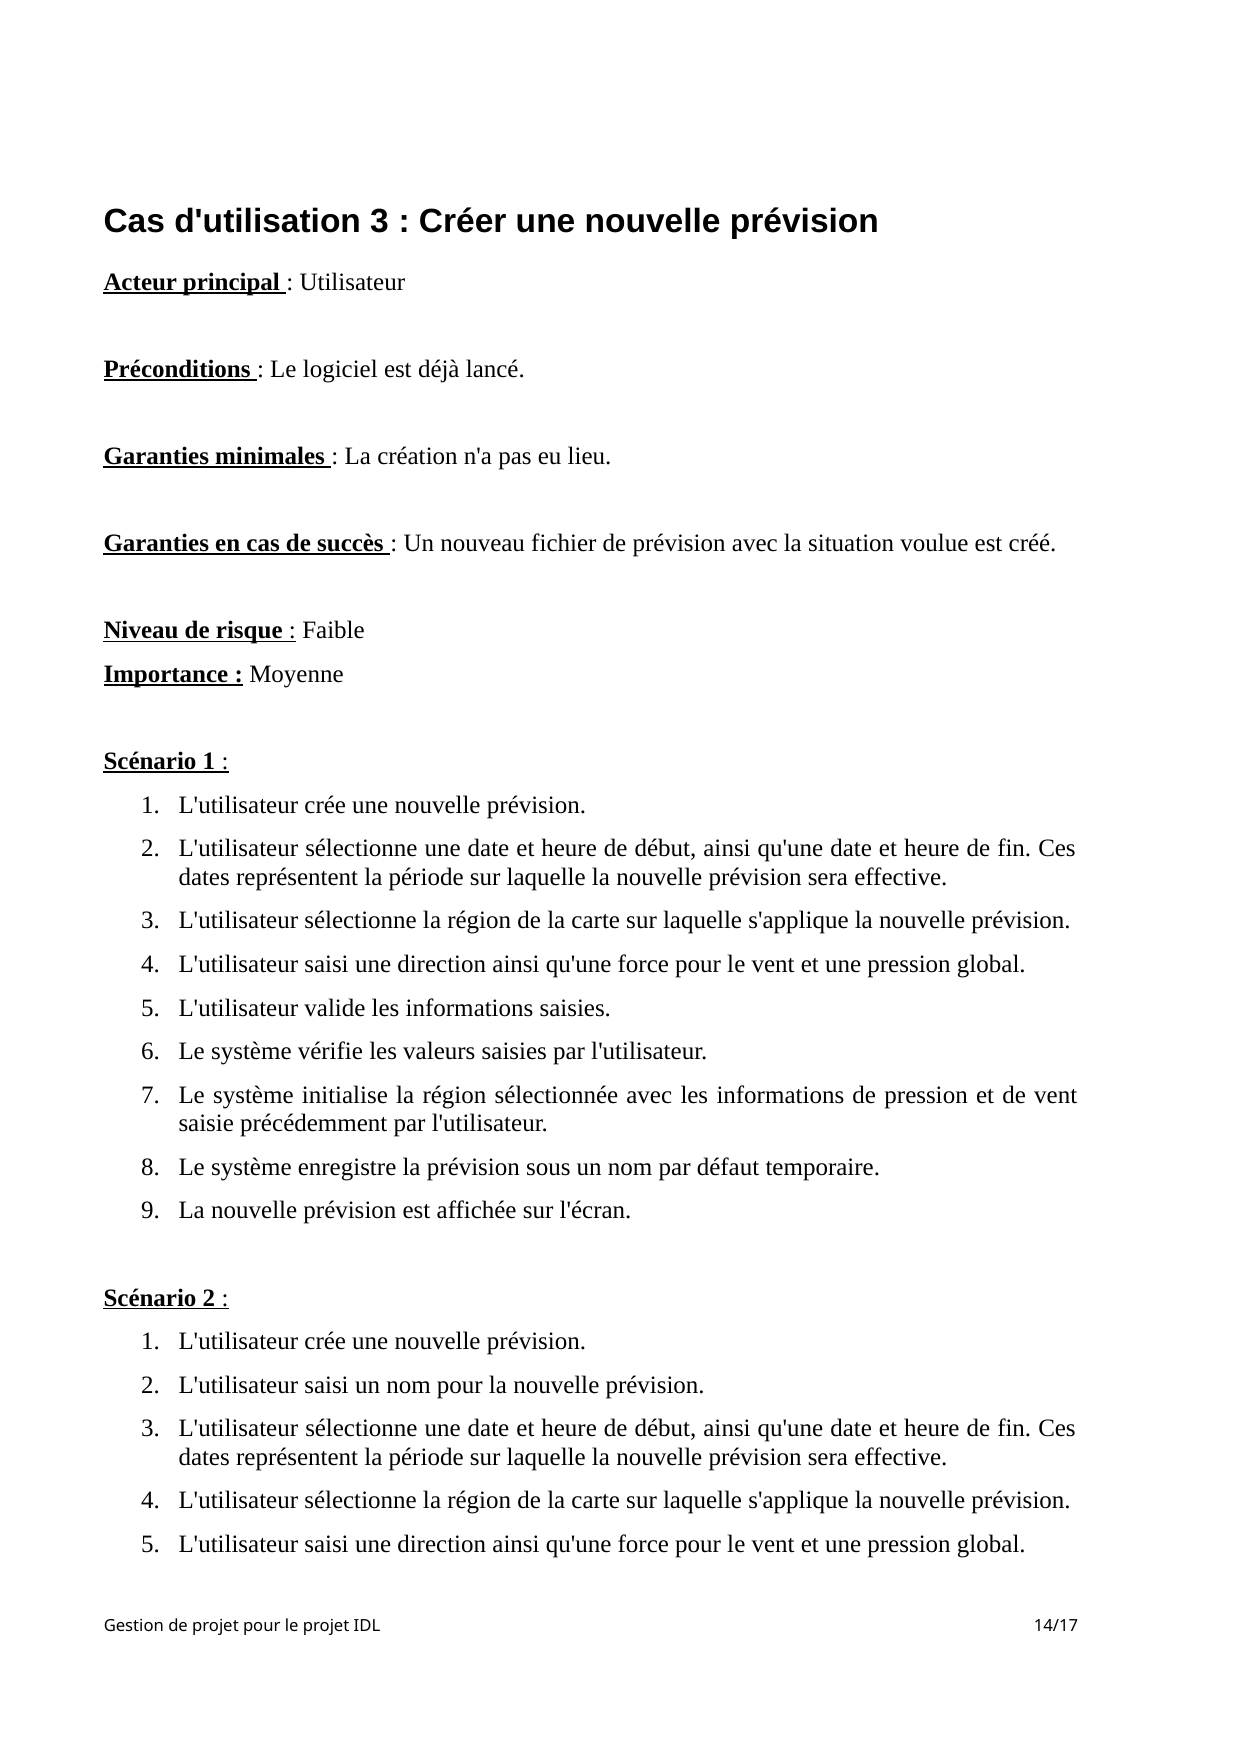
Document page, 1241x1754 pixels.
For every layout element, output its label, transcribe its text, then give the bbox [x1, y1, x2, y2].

list L'utilisateur saisi une direction ainsi qu'une force pour le vent et une pression global. [141, 949, 1078, 978]
text Acteur principal : Utilisateur [103, 267, 1078, 296]
list L'utilisateur sélectionne une date et heure de début, ainsi qu'une date et heure de fin. Ces dates représentent la période sur laquelle la nouvelle prévision sera effective. [141, 833, 1078, 891]
list Le système initialise la région sélectionnée avec les informations de pression et de vent saisie précédemment par l'utilisateur. [141, 1080, 1078, 1137]
list L'utilisateur sélectionne la région de la carte sur laquelle s'applique la nouvelle prévision. [141, 906, 1078, 934]
text Garanties minimales : La création n'a pas eu lieu. [103, 441, 1078, 470]
list L'utilisateur saisi une direction ainsi qu'une force pour le vent et une pression global. [141, 1529, 1078, 1558]
text Préconditions : Le logiciel est déjà lancé. [103, 354, 1078, 383]
text Niveau de risque : Faible [103, 616, 1078, 644]
text Scénario 2 : [103, 1283, 1078, 1311]
list La nouvelle prévision est affichée sur l'écran. [141, 1196, 1078, 1224]
text Garanties en cas de succès : Un nouveau fichier de prévision avec la situation voulue est créé. [103, 528, 1078, 557]
list L'utilisateur crée une nouvelle prévision. [141, 790, 1078, 818]
list L'utilisateur crée une nouvelle prévision. [141, 1326, 1078, 1355]
subtitle Cas d'utilisation 3 : Créer une nouvelle prévision [103, 201, 1078, 240]
list L'utilisateur saisi un nom pour la nouvelle prévision. [141, 1370, 1078, 1398]
list L'utilisateur sélectionne une date et heure de début, ainsi qu'une date et heure de fin. Ces dates représentent la période sur laquelle la nouvelle prévision sera effective. [141, 1413, 1078, 1471]
list L'utilisateur valide les informations saisies. [141, 993, 1078, 1021]
list Le système vérifie les valeurs saisies par l'utilisateur. [141, 1036, 1078, 1065]
list L'utilisateur sélectionne la région de la carte sur laquelle s'applique la nouvelle prévision. [141, 1486, 1078, 1514]
list Le système enregistre la prévision sous un nom par défaut temporaire. [141, 1152, 1078, 1181]
text Importance : Moyenne [103, 659, 1078, 688]
text Scénario 1 : [103, 746, 1078, 775]
